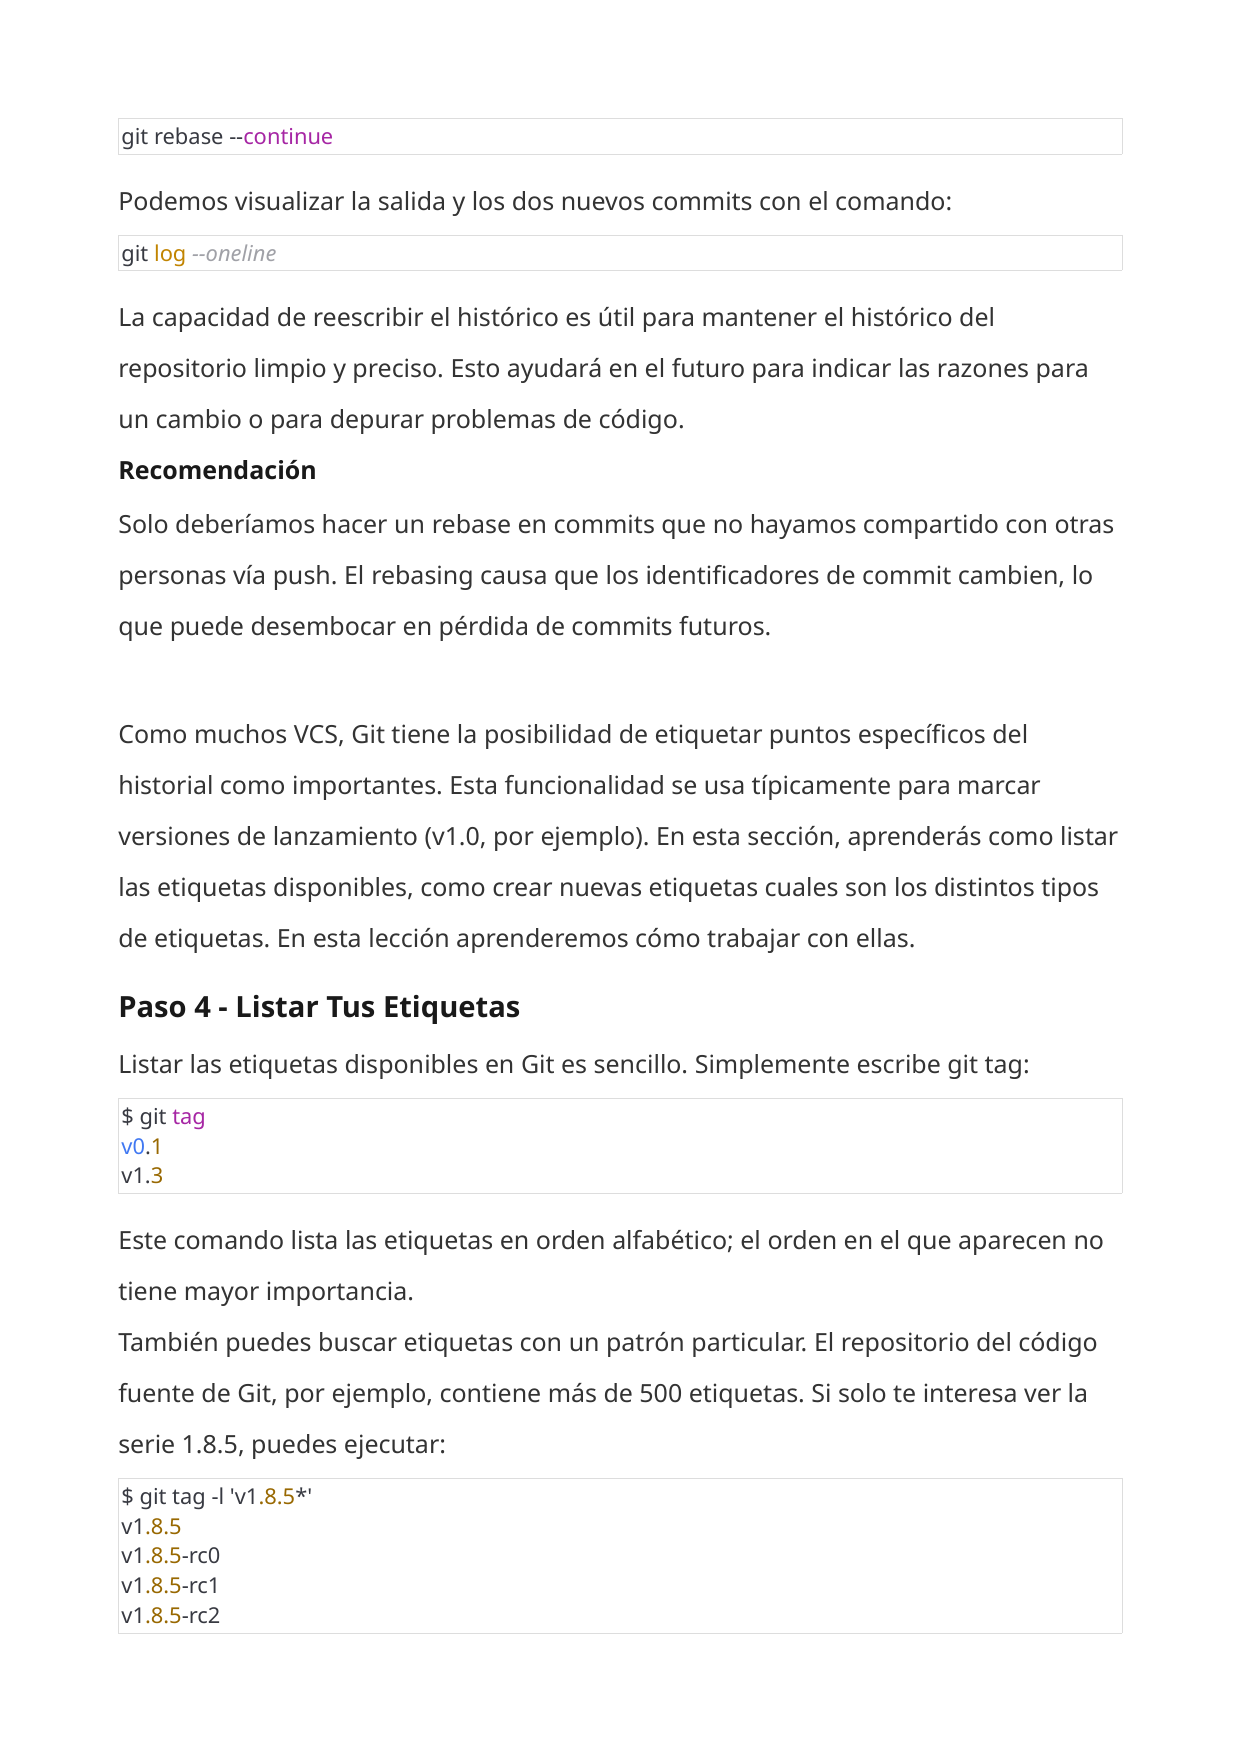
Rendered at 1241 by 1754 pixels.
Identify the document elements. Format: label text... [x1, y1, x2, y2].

text v1.3 [119, 1157, 1122, 1193]
text $ git tag -l 'v1.8.5*' [119, 1479, 1122, 1508]
text Este comando lista las etiquetas en orden alfabético; el orden en el que aparecen no tiene mayor importancia. [118, 1223, 1122, 1308]
text Podemos visualizar la salida y los dos nuevos commits con el comando: [118, 183, 1122, 217]
text v0.1 [119, 1128, 1122, 1157]
text La capacidad de reescribir el histórico es útil para mantener el histórico del repositorio limpio y preciso. Esto ayudará en el futuro para indicar las razones para un cambio o para depurar problemas de código. [118, 300, 1122, 436]
text Solo deberíamos hacer un rebase en commits que no hayamos compartido con otras personas vía push. El rebasing causa que los identificadores de commit cambien, lo que puede desembocar en pérdida de commits futuros. [118, 506, 1122, 642]
text Listar las etiquetas disponibles en Git es sencillo. Simplemente escribe git tag: [118, 1047, 1122, 1081]
text v1.8.5-rc0 [119, 1537, 1122, 1567]
text v1.8.5-rc2 [119, 1597, 1122, 1633]
text git rebase --continue [119, 119, 1122, 154]
text Como muchos VCS, Git tiene la posibilidad de etiquetar puntos específicos del historial como importantes. Esta funcionalidad se usa típicamente para marcar versiones de lanzamiento (v1.0, por ejemplo). En esta sección, aprenderás como listar las etiquetas disponibles, como crear nuevas etiquetas cuales son los distintos tipos de etiquetas. En esta lección aprenderemos cómo trabajar con ellas. [118, 717, 1122, 955]
subtitle Recomendación [118, 453, 1122, 487]
text v1.8.5-rc1 [119, 1567, 1122, 1597]
text v1.8.5 [119, 1508, 1122, 1537]
text $ git tag [119, 1099, 1122, 1128]
subtitle Paso 4 - Listar Tus Etiquetas [118, 987, 1122, 1026]
text git log --oneline [119, 236, 1122, 270]
text También puedes buscar etiquetas con un patrón particular. El repositorio del código fuente de Git, por ejemplo, contiene más de 500 etiquetas. Si solo te interesa ver la serie 1.8.5, puedes ejecutar: [118, 1325, 1122, 1461]
